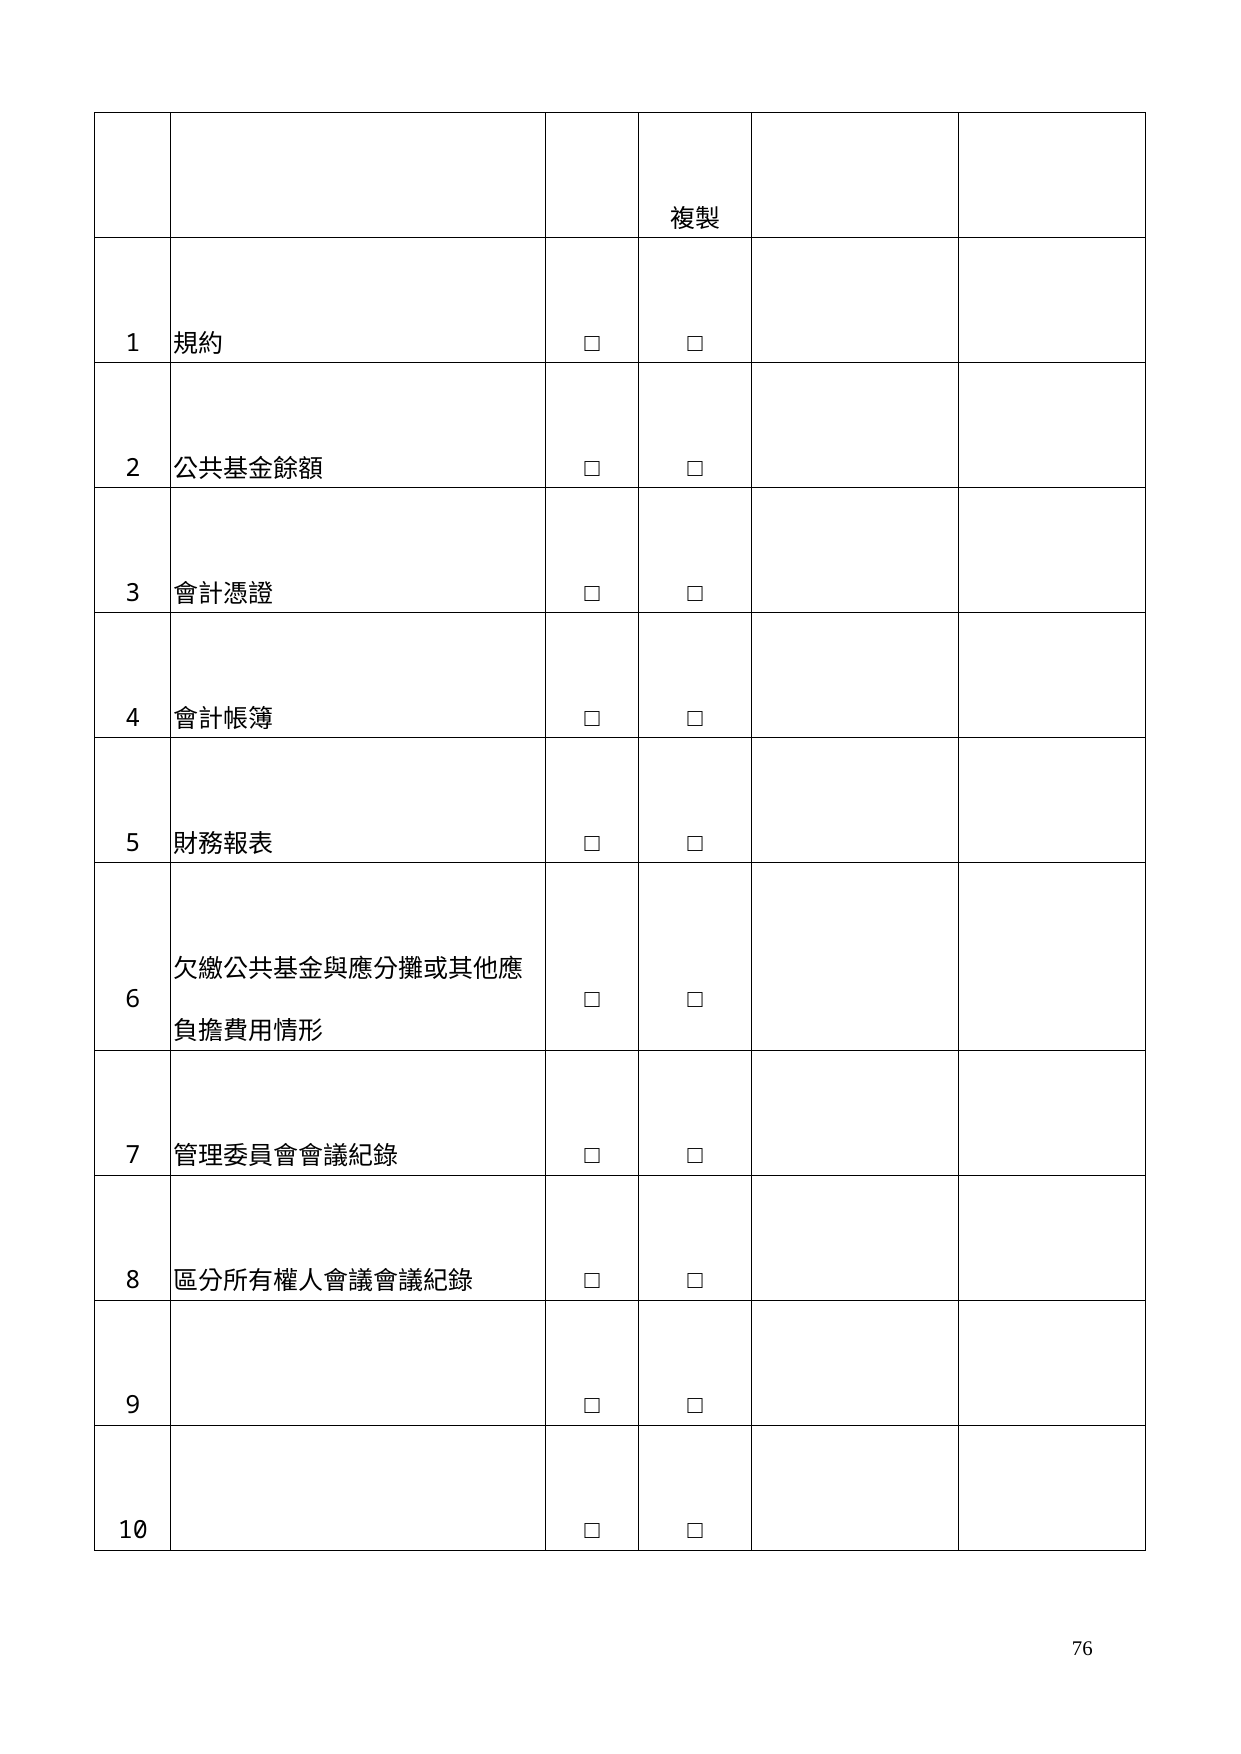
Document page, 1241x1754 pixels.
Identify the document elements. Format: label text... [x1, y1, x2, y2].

table_cell [171, 113, 545, 237]
table_cell [959, 488, 1145, 612]
table_cell 2 [95, 363, 170, 487]
table_cell 3 [95, 488, 170, 612]
table_cell 區分所有權人會議會議紀錄 [171, 1176, 545, 1300]
table_cell 7 [95, 1051, 170, 1175]
table_cell [171, 1426, 545, 1550]
table_cell [752, 1176, 958, 1300]
table_cell □ [546, 238, 638, 362]
table_cell [752, 238, 958, 362]
table_cell □ [639, 738, 751, 862]
table_cell 8 [95, 1176, 170, 1300]
table_cell □ [546, 1051, 638, 1175]
table_cell □ [546, 738, 638, 862]
table_cell [959, 113, 1145, 237]
table_cell 1 [95, 238, 170, 362]
table_cell □ [639, 238, 751, 362]
table_cell □ [546, 488, 638, 612]
table_cell 5 [95, 738, 170, 862]
table_cell □ [546, 613, 638, 737]
table_cell 會計帳簿 [171, 613, 545, 737]
table_cell 6 [95, 863, 170, 1050]
table_cell [752, 1301, 958, 1425]
table_cell 財務報表 [171, 738, 545, 862]
table_cell □ [639, 863, 751, 1050]
table_cell [95, 113, 170, 237]
table_cell [752, 113, 958, 237]
table_cell [546, 113, 638, 237]
table_cell □ [639, 1051, 751, 1175]
table_cell [959, 1051, 1145, 1175]
table_cell □ [639, 1426, 751, 1550]
table_cell [959, 1426, 1145, 1550]
table_cell □ [639, 363, 751, 487]
table_cell [959, 1176, 1145, 1300]
table_cell [752, 1051, 958, 1175]
table_cell 欠繳公共基金與應分攤或其他應負擔費用情形 [171, 863, 545, 1050]
table_cell 複製 [639, 113, 751, 237]
table_cell □ [546, 863, 638, 1050]
table_cell [959, 363, 1145, 487]
table_cell [959, 238, 1145, 362]
table_cell [752, 1426, 958, 1550]
table_cell □ [546, 1176, 638, 1300]
table_cell □ [546, 363, 638, 487]
table_cell 會計憑證 [171, 488, 545, 612]
table_cell □ [546, 1426, 638, 1550]
table_cell [752, 863, 958, 1050]
table_cell [752, 738, 958, 862]
table_cell [171, 1301, 545, 1425]
table_cell □ [639, 1301, 751, 1425]
table_cell 10 [95, 1426, 170, 1550]
table_cell 管理委員會會議紀錄 [171, 1051, 545, 1175]
table_cell [959, 738, 1145, 862]
table_cell 規約 [171, 238, 545, 362]
table_cell [959, 863, 1145, 1050]
table_cell [752, 613, 958, 737]
table_cell 公共基金餘額 [171, 363, 545, 487]
table_cell [752, 488, 958, 612]
table_cell □ [546, 1301, 638, 1425]
table_cell □ [639, 488, 751, 612]
table_cell 9 [95, 1301, 170, 1425]
table_cell [752, 363, 958, 487]
table_cell [959, 613, 1145, 737]
table_cell 4 [95, 613, 170, 737]
table_cell □ [639, 613, 751, 737]
table_cell [959, 1301, 1145, 1425]
table_cell □ [639, 1176, 751, 1300]
